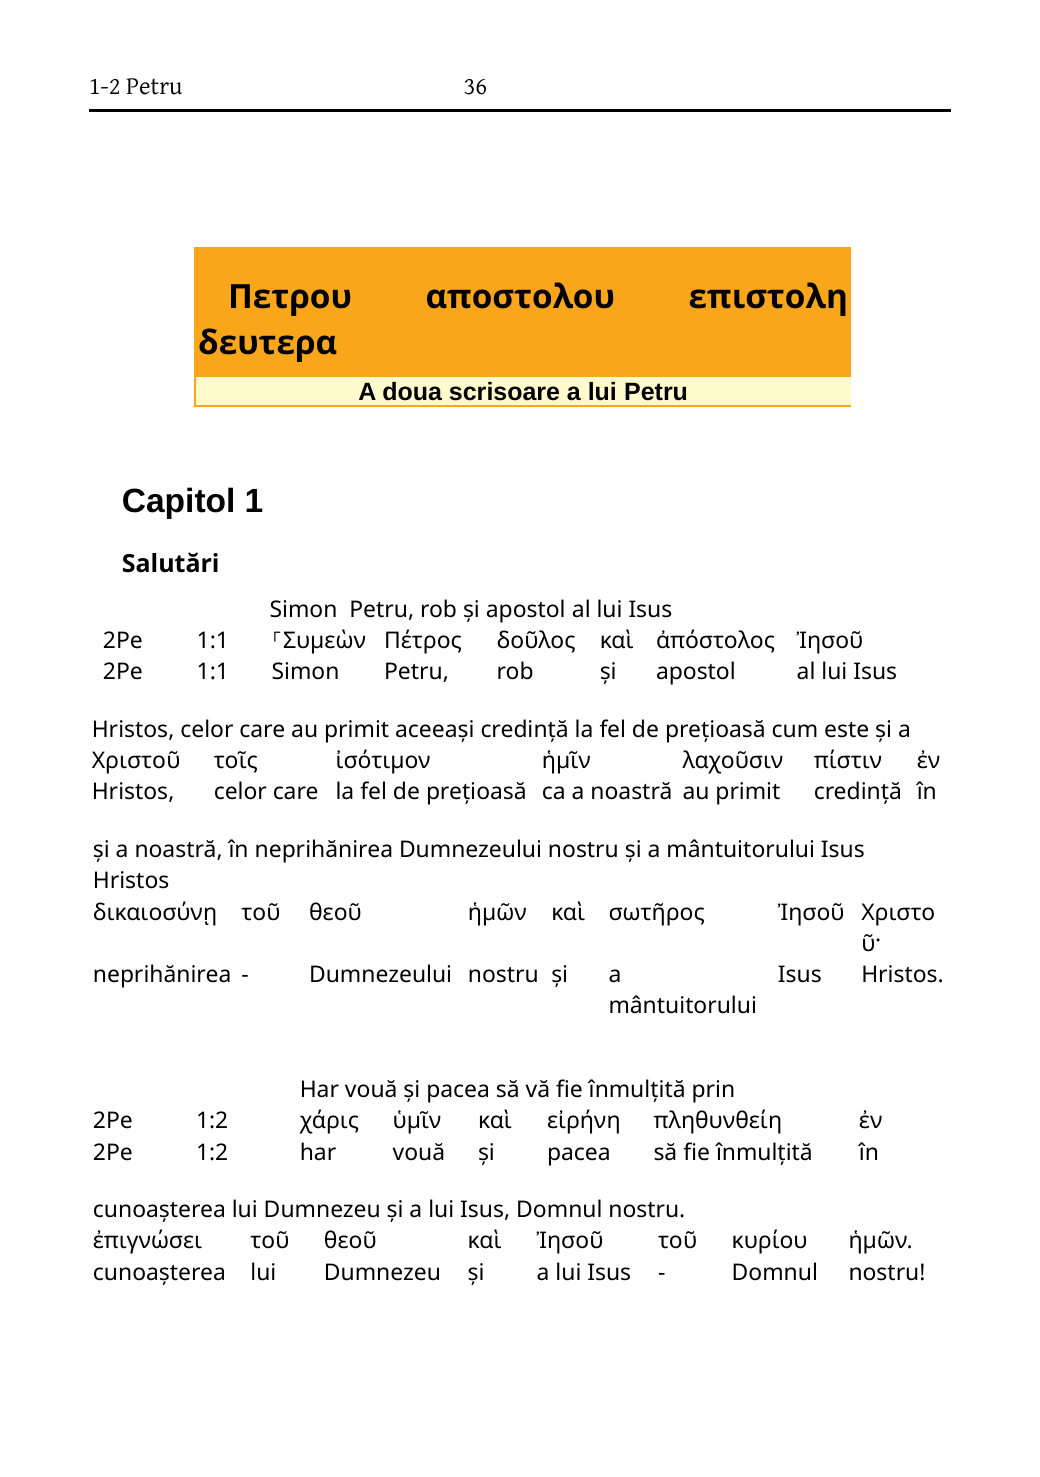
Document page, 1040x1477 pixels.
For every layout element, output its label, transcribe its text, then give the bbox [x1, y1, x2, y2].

table_header [89, 1073, 192, 1104]
table_cell Ἰησοῦ [532, 1225, 654, 1256]
table_cell θεοῦ [305, 895, 463, 958]
table_cell celor care [209, 775, 331, 807]
table_cell nostru! [844, 1256, 949, 1287]
table_header cunoașterea lui Dumnezeu și a lui Isus, Domnul nostru. [89, 1193, 949, 1224]
table_header Simon Petru, rob și apostol al lui Isus [99, 593, 952, 624]
table_cell a mântuitorului [604, 958, 773, 1020]
table_cell Χριστοῦ [88, 744, 209, 775]
table_cell 2Pe [89, 1104, 192, 1136]
table_cell ἐν [855, 1104, 914, 1136]
table_cell ὑμῖν [388, 1104, 474, 1136]
table_cell și [547, 958, 604, 1020]
table_cell λαχοῦσιν [678, 744, 809, 775]
table_cell ἐν [913, 744, 950, 775]
table_cell καὶ [547, 895, 604, 958]
table_cell apostol [652, 655, 792, 686]
table_cell τοῦ [246, 1225, 319, 1256]
table_cell Πέτρος [380, 624, 492, 655]
table_cell σωτῆρος [604, 895, 773, 958]
table_cell κυρίου [727, 1225, 844, 1256]
table_cell ca a noastră [538, 775, 678, 807]
table_cell 2Pe [99, 624, 192, 655]
table_cell Isus [774, 958, 857, 1020]
table_cell θεοῦ [320, 1225, 463, 1256]
table_cell τοῖς [209, 744, 331, 775]
table_header și a noastră, în neprihănirea Dumnezeului nostru și a mântuitorului Isus Hristos [89, 833, 949, 895]
table_cell 1:2 [192, 1136, 295, 1167]
table_header Πετρου αποστολου επιστολη δευτερα [196, 248, 851, 377]
table_cell în [855, 1136, 914, 1167]
table_cell καὶ [595, 624, 652, 655]
table_cell καὶ [463, 1225, 532, 1256]
table_cell ἡμῶν. [844, 1225, 949, 1256]
table_cell τοῦ [237, 895, 305, 958]
table_cell lui [246, 1256, 319, 1287]
table_cell pacea [543, 1136, 649, 1167]
table_cell Ἰησοῦ [792, 624, 952, 655]
table_cell Ἰησοῦ [774, 895, 857, 958]
table_cell și [595, 655, 652, 686]
table_cell πίστιν [809, 744, 912, 775]
table_cell har [295, 1136, 388, 1167]
table_cell nostru [464, 958, 547, 1020]
table_cell εἰρήνη [543, 1104, 649, 1136]
table_cell δοῦλος [492, 624, 595, 655]
table_cell credință [809, 775, 912, 807]
table_cell ἐπιγνώσει [89, 1225, 246, 1256]
table_cell în [913, 775, 950, 807]
table_cell neprihănirea [89, 958, 237, 1020]
table_cell A doua scrisoare a lui Petru [196, 377, 851, 405]
table_cell Hristos, [88, 775, 209, 807]
table_cell la fel de prețioasă [331, 775, 537, 807]
table_cell Dumnezeului [305, 958, 463, 1020]
table_cell ἡμῶν [464, 895, 547, 958]
table_cell χάρις [295, 1104, 388, 1136]
table_cell πληθυνθείη [649, 1104, 854, 1136]
table_cell 1:1 [192, 624, 267, 655]
table_cell au primit [678, 775, 809, 807]
subtitle Salutări [92, 546, 948, 580]
table_cell să fie înmulțită [649, 1136, 854, 1167]
table_cell - [237, 958, 305, 1020]
table_cell a lui Isus [532, 1256, 654, 1287]
table_cell Χριστοῦ· [857, 895, 949, 958]
table_header [192, 1073, 295, 1104]
table_cell 2Pe [89, 1136, 192, 1167]
table_cell al lui Isus [792, 655, 952, 686]
table_cell cunoașterea [89, 1256, 246, 1287]
table_cell Petru, [380, 655, 492, 686]
table_cell Hristos. [857, 958, 949, 1020]
table_cell și [463, 1256, 532, 1287]
table_cell 1:2 [192, 1104, 295, 1136]
subtitle Capitol 1 [92, 480, 948, 519]
table_cell Simon [267, 655, 380, 686]
table_cell 1:1 [192, 655, 267, 686]
table_header Har vouă și pacea să vă fie înmulțită prin [295, 1073, 914, 1104]
table_cell 2Pe [99, 655, 192, 686]
table_cell ἀπόστολος [652, 624, 792, 655]
table_cell vouă [388, 1136, 474, 1167]
table_cell τοῦ [654, 1225, 727, 1256]
table_cell Dumnezeu [320, 1256, 463, 1287]
table_cell καὶ [474, 1104, 543, 1136]
table_cell δικαιοσύνῃ [89, 895, 237, 958]
table_cell rob [492, 655, 595, 686]
table_cell ἰσότιμον [331, 744, 537, 775]
table_cell ἡμῖν [538, 744, 678, 775]
table_cell Domnul [727, 1256, 844, 1287]
table_cell - [654, 1256, 727, 1287]
table_header Hristos, celor care au primit aceeași credință la fel de prețioasă cum este și a [88, 713, 950, 744]
table_cell ⸀Συμεὼν [267, 624, 380, 655]
table_cell și [474, 1136, 543, 1167]
